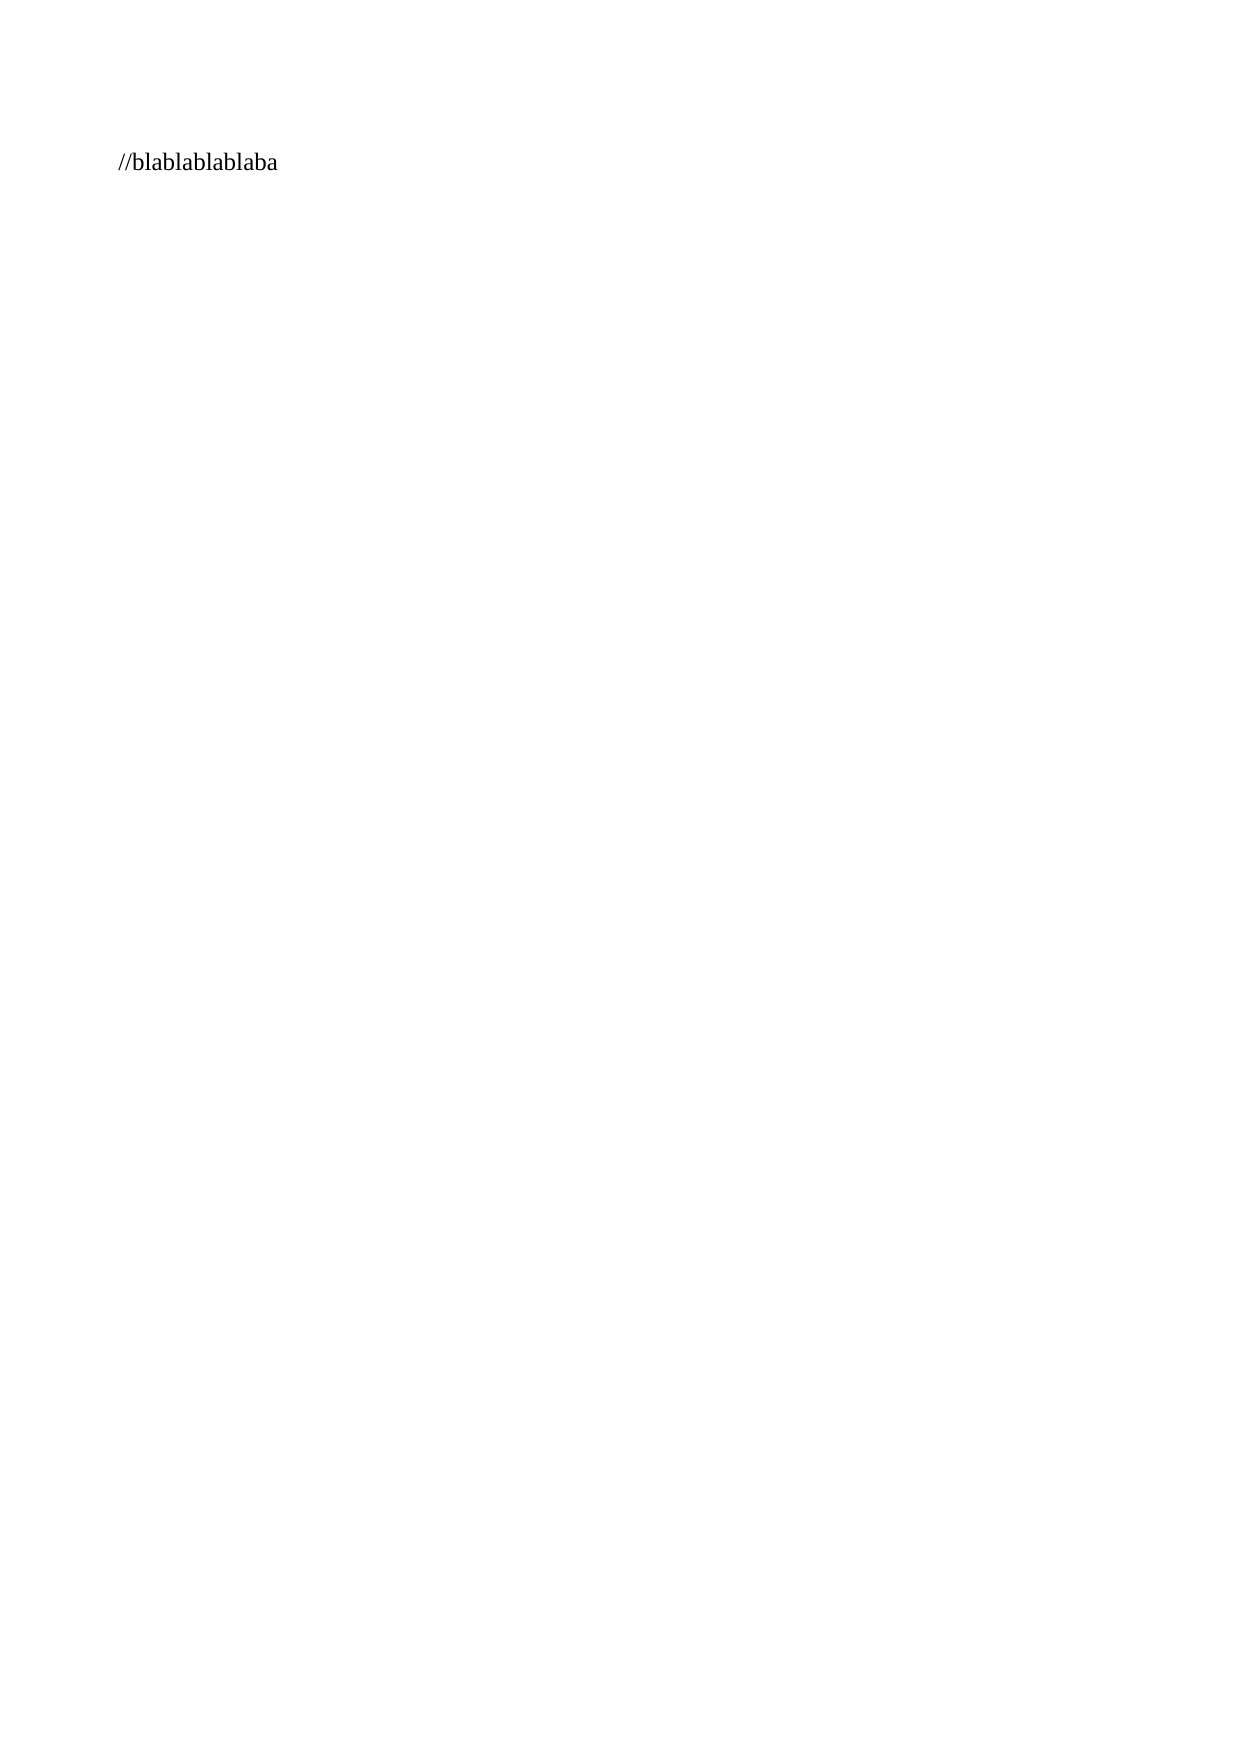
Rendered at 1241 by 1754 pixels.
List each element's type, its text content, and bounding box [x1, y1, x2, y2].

text //blablablablaba [118, 147, 1122, 176]
